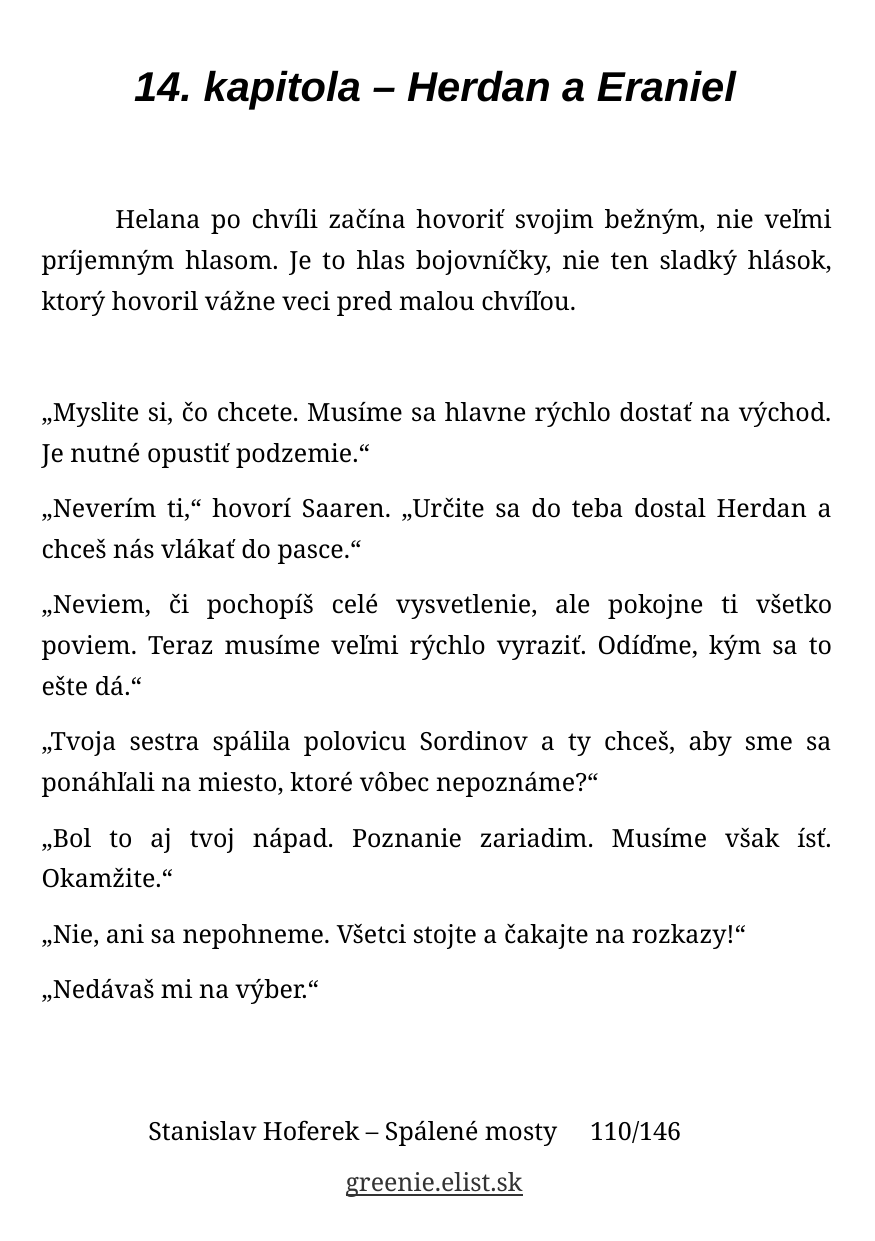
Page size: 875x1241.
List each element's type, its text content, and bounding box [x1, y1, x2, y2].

text „Nedávaš mi na výber.“ [41, 972, 833, 1006]
text „Myslite si, čo chcete. Musíme sa hlavne rýchlo dostať na východ. Je nutné opustiť podzemie.“ [41, 394, 833, 469]
subtitle 14. kapitola – Herdan a Eraniel [41, 62, 833, 110]
text „Bol to aj tvoj nápad. Poznanie zariadim. Musíme však ísť. Okamžite.“ [41, 820, 833, 895]
text „Nie, ani sa nepohneme. Všetci stojte a čakajte na rozkazy!“ [41, 917, 833, 951]
text Helana po chvíli začína hovoriť svojim bežným, nie veľmi príjemným hlasom. Je to hlas bojovníčky, nie ten sladký hlások, ktorý hovoril vážne veci pred malou chvíľou. [41, 202, 833, 318]
text „Tvoja sestra spálila polovicu Sordinov a ty chceš, aby sme sa ponáhľali na miesto, ktoré vôbec nepoznáme?“ [41, 724, 833, 799]
text „Neviem, či pochopíš celé vysvetlenie, ale pokojne ti všetko poviem. Teraz musíme veľmi rýchlo vyraziť. Odíďme, kým sa to ešte dá.“ [41, 587, 833, 703]
text „Neverím ti,“ hovorí Saaren. „Určite sa do teba dostal Herdan a chceš nás vlákať do pasce.“ [41, 491, 833, 566]
